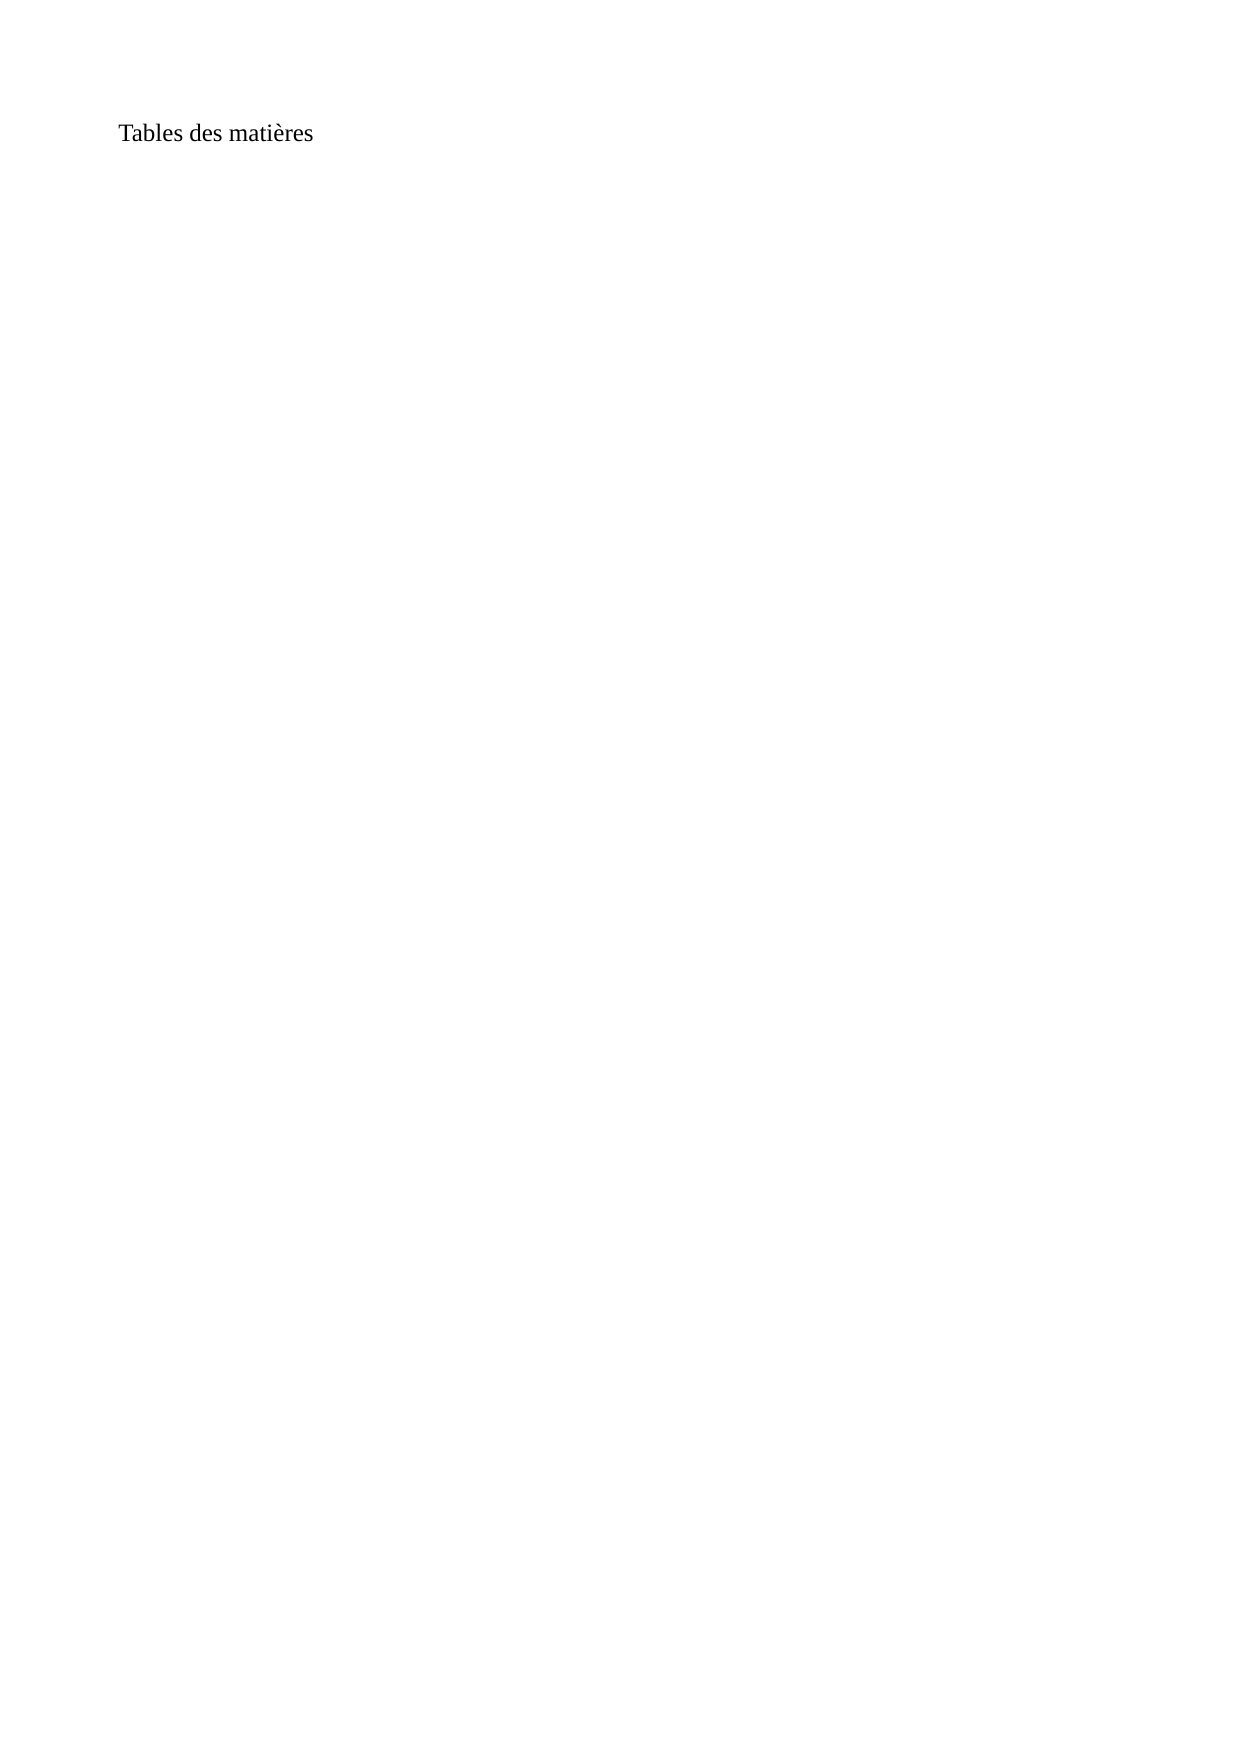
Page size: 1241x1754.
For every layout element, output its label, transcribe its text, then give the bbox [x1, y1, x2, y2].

text Tables des matières [118, 118, 1122, 147]
